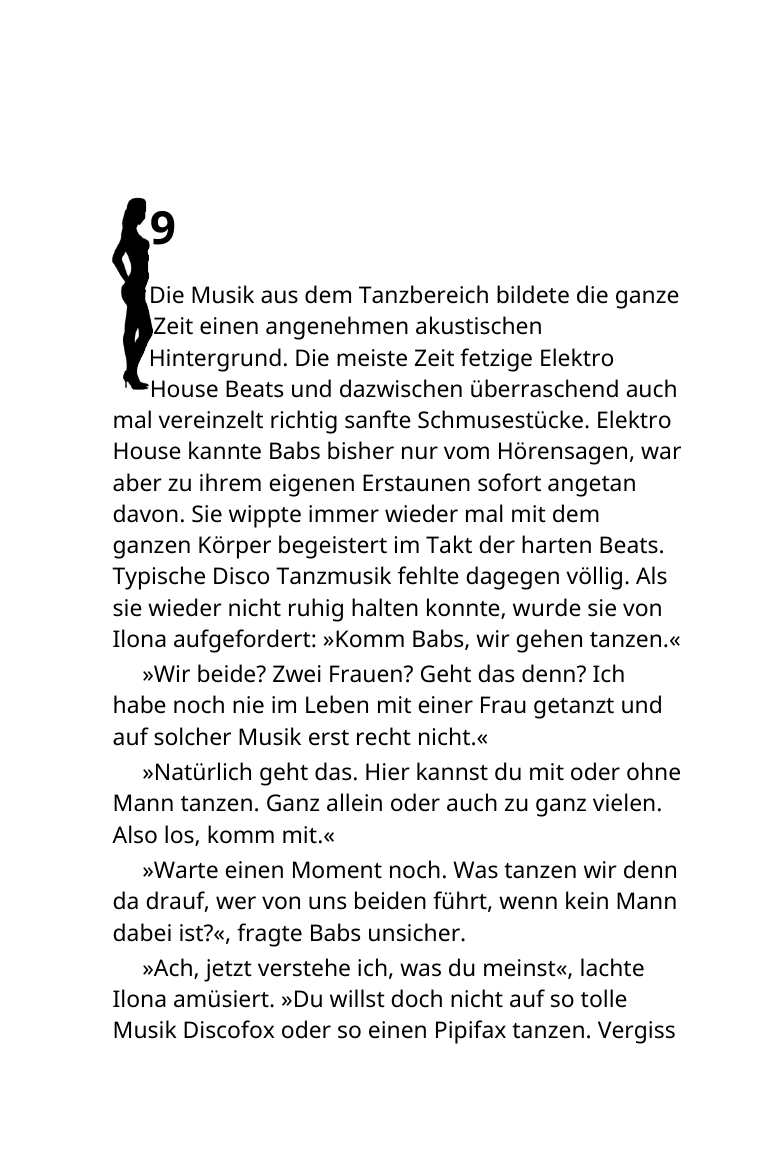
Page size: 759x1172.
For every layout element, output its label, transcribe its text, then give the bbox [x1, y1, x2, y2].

text Die Musik aus dem Tanzbereich bildete die ganze Zeit einen angenehmen akustischen Hintergrund. Die meiste Zeit fetzige Elektro House Beats und dazwischen überraschend auch mal vereinzelt richtig sanfte Schmusestücke. Elektro House kannte Babs bisher nur vom Hörensagen, war aber zu ihrem eigenen Erstaunen sofort angetan davon. Sie wippte immer wieder mal mit dem ganzen Körper begeistert im Takt der harten Beats. Typische Disco Tanzmusik fehlte dagegen völlig. Als sie wieder nicht ruhig halten konnte, wurde sie von Ilona aufgefordert: »Komm Babs, wir gehen tanzen.« [112, 279, 684, 654]
text »Wir beide? Zwei Frauen? Geht das denn? Ich habe noch nie im Leben mit einer Frau getanzt und auf solcher Musik erst recht nicht.« [112, 658, 684, 752]
text »Natürlich geht das. Hier kannst du mit oder ohne Mann tanzen. Ganz allein oder auch zu ganz vielen. Also los, komm mit.« [112, 756, 684, 850]
text »Warte einen Moment noch. Was tanzen wir denn da drauf, wer von uns beiden führt, wenn kein Mann dabei ist?«, fragte Babs unsicher. [112, 854, 684, 948]
subtitle 9 [112, 196, 684, 258]
text »Ach, jetzt verstehe ich, was du meinst«, lachte Ilona amüsiert. »Du willst doch nicht auf so tolle Musik Discofox oder so einen Pipifax tanzen. Vergiss [112, 952, 684, 1046]
